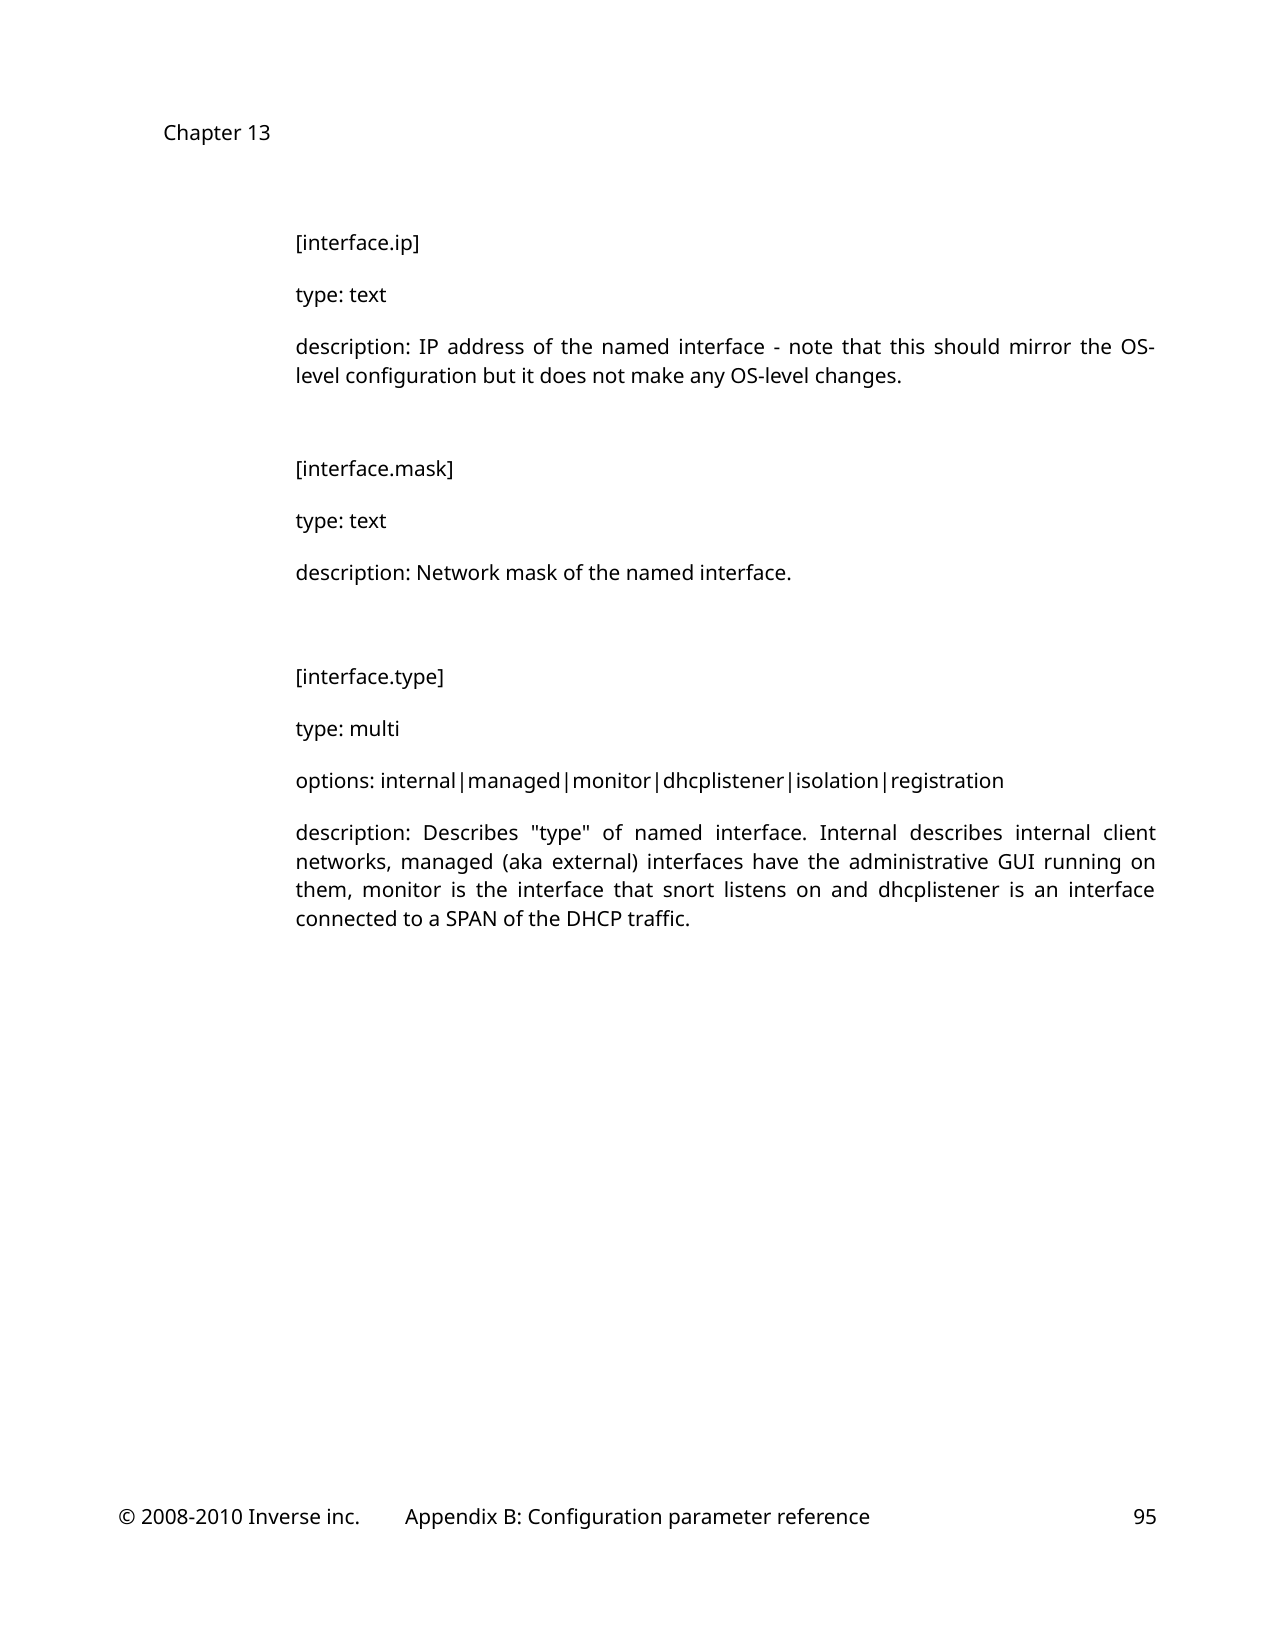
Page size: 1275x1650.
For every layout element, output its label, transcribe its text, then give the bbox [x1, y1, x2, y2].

text options: internal|managed|monitor|dhcplistener|isolation|registration [295, 766, 1157, 795]
text [interface.ip] [295, 228, 1157, 257]
text description: IP address of the named interface - note that this should mirror the OS-level configuration but it does not make any OS-level changes. [295, 332, 1157, 389]
text type: text [295, 280, 1157, 309]
text description: Network mask of the named interface. [295, 558, 1157, 586]
text [interface.mask] [295, 454, 1157, 482]
text description: Describes "type" of named interface. Internal describes internal client networks, managed (aka external) interfaces have the administrative GUI running on them, monitor is the interface that snort listens on and dhcplistener is an interface connected to a SPAN of the DHCP traffic. [295, 818, 1157, 932]
text type: multi [295, 714, 1157, 743]
text [interface.type] [295, 662, 1157, 691]
text type: text [295, 506, 1157, 534]
